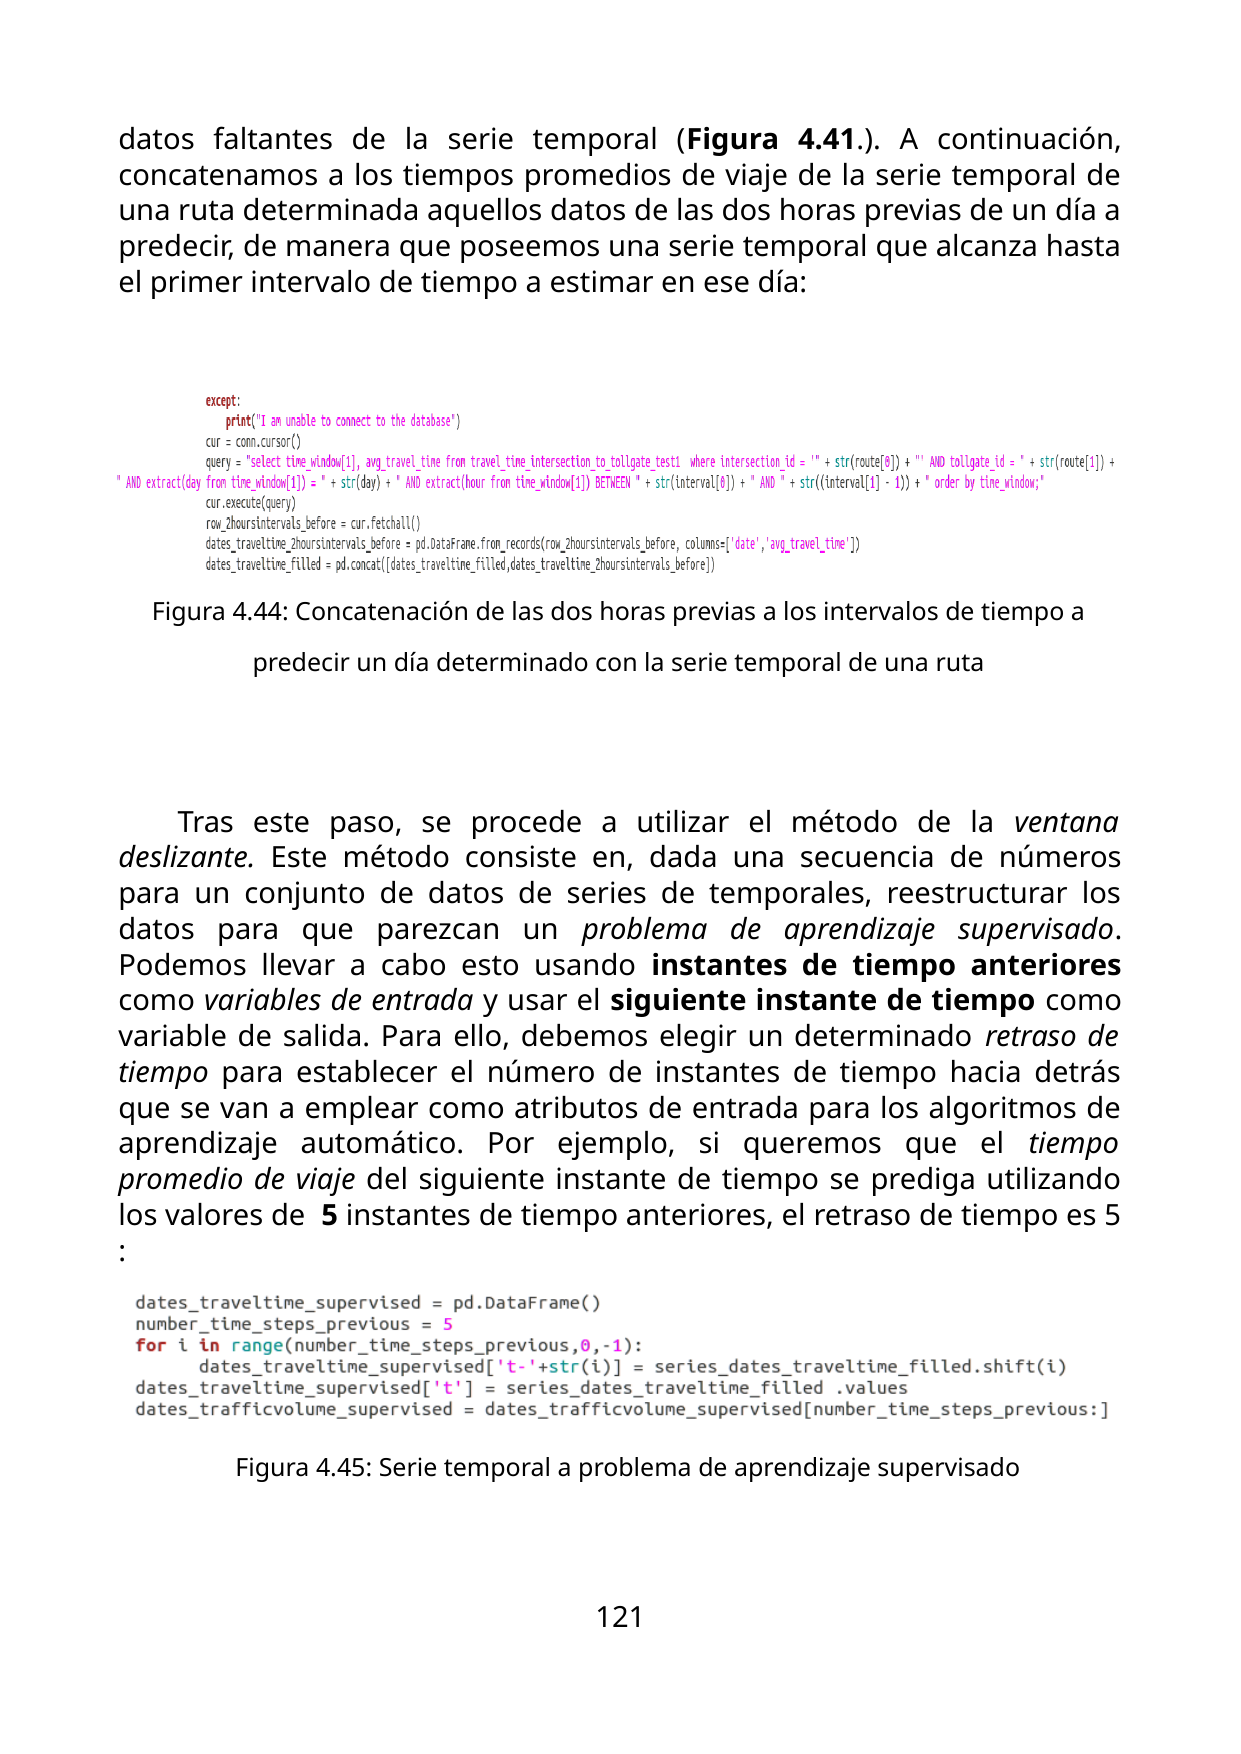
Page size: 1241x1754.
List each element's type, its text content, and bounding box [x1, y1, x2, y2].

text datos faltantes de la serie temporal (Figura 4.41.). A continuación, concatenamos a los tiempos promedios de viaje de la serie temporal de una ruta determinada aquellos datos de las dos horas previas de un día a predecir, de manera que poseemos una serie temporal que alcanza hasta el primer intervalo de tiempo a estimar en ese día: [118, 118, 1122, 301]
picture [116, 394, 1121, 577]
text Figura 4.44: Concatenación de las dos horas previas a los intervalos de tiempo a predecir un día determinado con la serie temporal de una ruta [103, 577, 1133, 678]
picture [126, 1291, 1130, 1433]
text Figura 4.45: Serie temporal a problema de aprendizaje supervisado [126, 1433, 1130, 1483]
text Tras este paso, se procede a utilizar el método de la ventana deslizante. Este método consiste en, dada una secuencia de números para un conjunto de datos de series de temporales, reestructurar los datos para que parezcan un problema de aprendizaje supervisado. Podemos llevar a cabo esto usando instantes de tiempo anteriores como variables de entrada y usar el siguiente instante de tiempo como variable de salida. Para ello, debemos elegir un determinado retraso de tiempo para establecer el número de instantes de tiempo hacia detrás que se van a emplear como atributos de entrada para los algoritmos de aprendizaje automático. Por ejemplo, si queremos que el tiempo promedio de viaje del siguiente instante de tiempo se prediga utilizando los valores de 5 instantes de tiempo anteriores, el retraso de tiempo es 5 : [118, 801, 1122, 1269]
